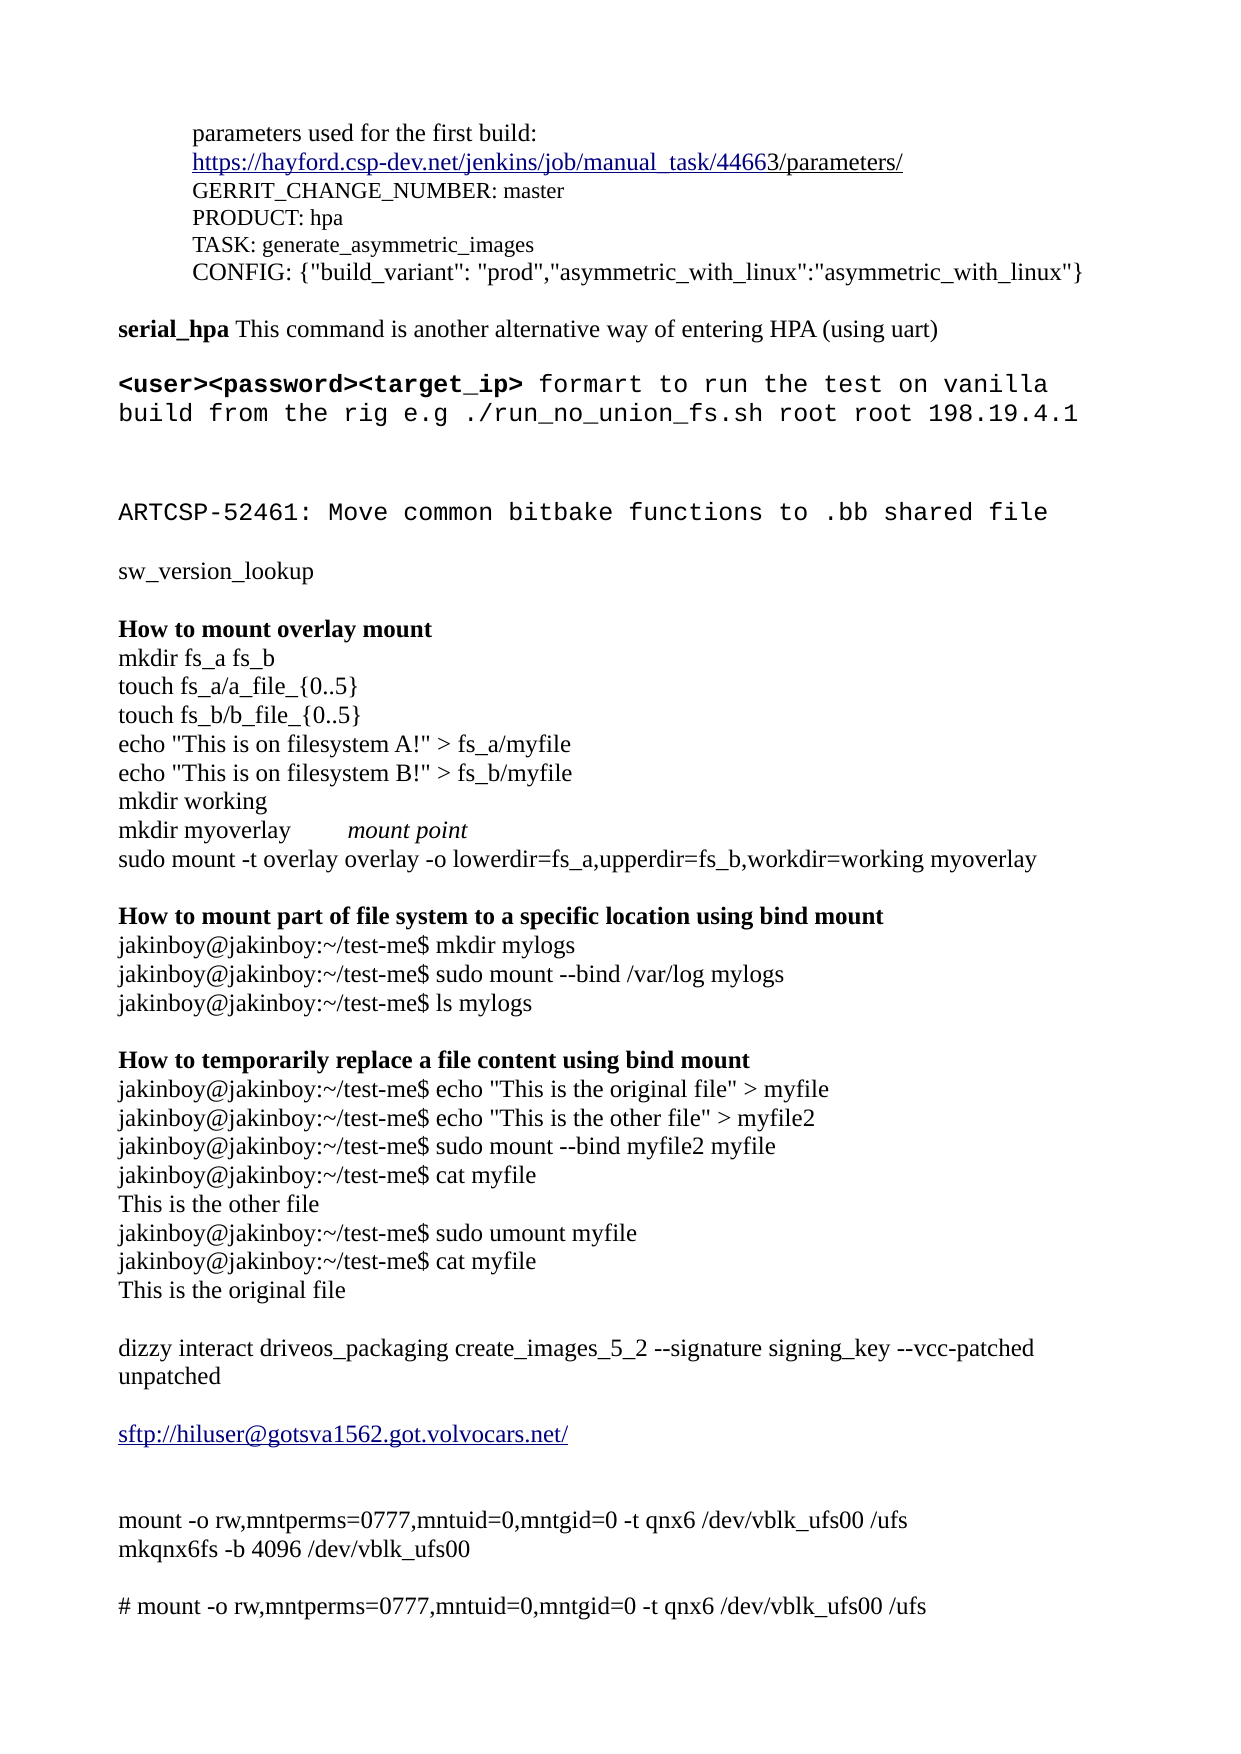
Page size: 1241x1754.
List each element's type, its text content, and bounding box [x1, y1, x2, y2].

text echo "This is on filesystem B!" > fs_b/myfile [118, 758, 1122, 786]
text parameters used for the first build: https://hayford.csp-dev.net/jenkins/job/manual_task/44663/parameters/ [118, 118, 1122, 176]
text jakinboy@jakinboy:~/test-me$ sudo mount --bind /var/log mylogs [118, 959, 1122, 988]
text dizzy interact driveos_packaging create_images_5_2 --signature signing_key --vcc-patched unpatched [118, 1333, 1122, 1390]
text jakinboy@jakinboy:~/test-me$ echo "This is the other file" > myfile2 [118, 1103, 1122, 1131]
text TASK: generate_asymmetric_images [118, 231, 1122, 257]
text jakinboy@jakinboy:~/test-me$ echo "This is the original file" > myfile [118, 1074, 1122, 1103]
text mkdir myoverlay mount point [118, 815, 1122, 844]
text echo "This is on filesystem A!" > fs_a/myfile [118, 729, 1122, 758]
text # mount -o rw,mntperms=0777,mntuid=0,mntgid=0 -t qnx6 /dev/vblk_ufs00 /ufs [118, 1591, 1122, 1620]
text mkqnx6fs -b 4096 /dev/vblk_ufs00 [118, 1534, 1122, 1563]
text CONFIG: {"build_variant": "prod","asymmetric_with_linux":"asymmetric_with_linux"} [118, 257, 1122, 286]
text touch fs_b/b_file_{0..5} [118, 700, 1122, 729]
text jakinboy@jakinboy:~/test-me$ cat myfile [118, 1160, 1122, 1189]
text jakinboy@jakinboy:~/test-me$ cat myfile [118, 1246, 1122, 1275]
text sw_version_lookup [118, 556, 1122, 585]
text mkdir working [118, 786, 1122, 815]
text mkdir fs_a fs_b [118, 643, 1122, 671]
text GERRIT_CHANGE_NUMBER: master [118, 176, 1122, 204]
text sftp://hiluser@gotsva1562.got.volvocars.net/ [118, 1419, 1122, 1448]
text How to mount overlay mount [118, 614, 1122, 643]
text PRODUCT: hpa [118, 204, 1122, 231]
text How to mount part of file system to a specific location using bind mount [118, 901, 1122, 930]
text This is the original file [118, 1275, 1122, 1304]
text serial_hpa This command is another alternative way of entering HPA (using uart) [118, 314, 1122, 343]
text jakinboy@jakinboy:~/test-me$ mkdir mylogs [118, 930, 1122, 959]
text sudo mount -t overlay overlay -o lowerdir=fs_a,upperdir=fs_b,workdir=working myoverlay [118, 844, 1122, 873]
text jakinboy@jakinboy:~/test-me$ ls mylogs [118, 988, 1122, 1016]
text mount -o rw,mntperms=0777,mntuid=0,mntgid=0 -t qnx6 /dev/vblk_ufs00 /ufs [118, 1505, 1122, 1534]
text jakinboy@jakinboy:~/test-me$ sudo umount myfile [118, 1218, 1122, 1246]
text jakinboy@jakinboy:~/test-me$ sudo mount --bind myfile2 myfile [118, 1131, 1122, 1160]
text touch fs_a/a_file_{0..5} [118, 671, 1122, 700]
text <user><password><target_ip> formart to run the test on vanilla build from the rig e.g ./run_no_union_fs.sh root root 198.19.4.1 [118, 372, 1122, 429]
text This is the other file [118, 1189, 1122, 1218]
text ARTCSP-52461: Move common bitbake functions to .bb shared file [118, 500, 1122, 528]
text How to temporarily replace a file content using bind mount [118, 1045, 1122, 1074]
